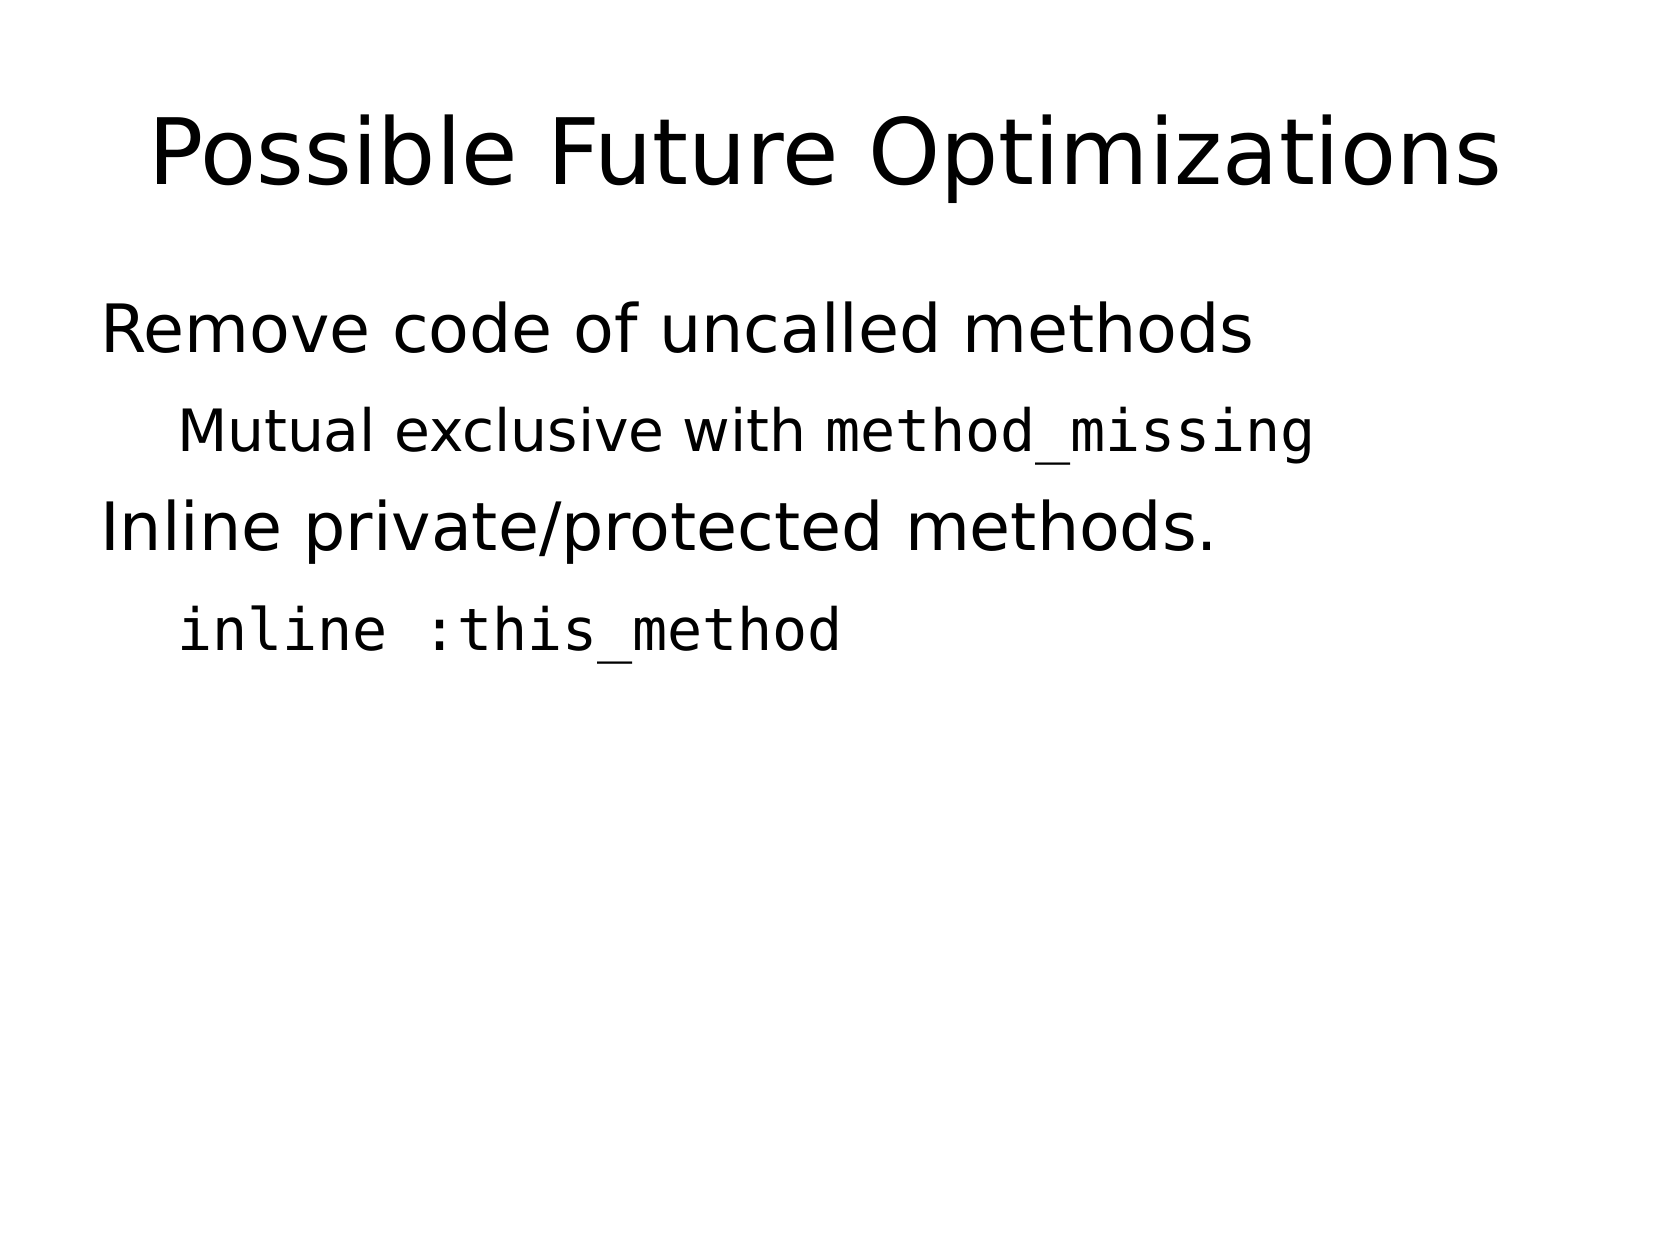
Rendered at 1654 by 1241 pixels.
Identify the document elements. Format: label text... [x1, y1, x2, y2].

list Remove code of uncalled methods Mutual exclusive with method_missing Inline private/protected methods. inline :this_method [82, 290, 1571, 1094]
title Possible Future Optimizations [82, 56, 1571, 250]
